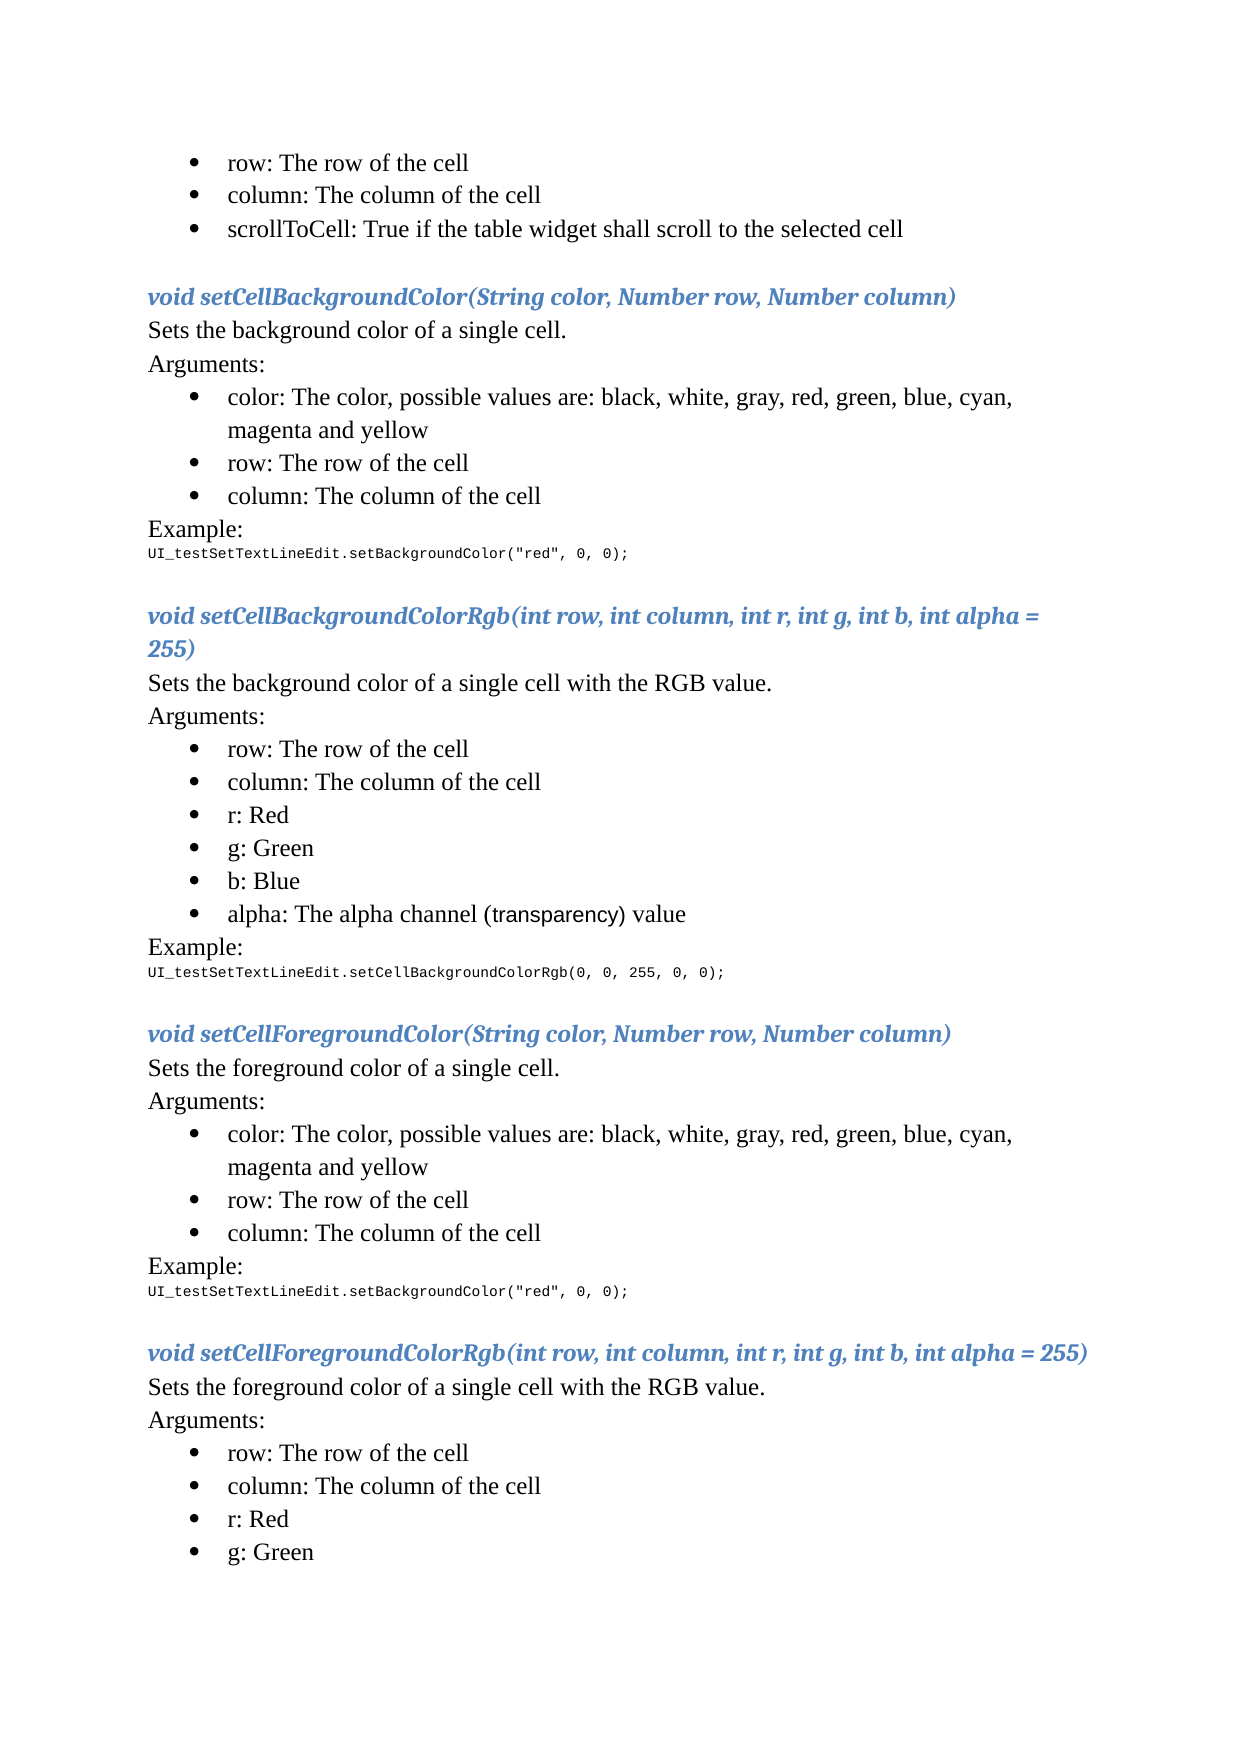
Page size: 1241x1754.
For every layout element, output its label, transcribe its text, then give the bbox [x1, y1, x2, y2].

text Sets the foreground color of a single cell. [148, 1053, 1093, 1082]
list column: The column of the cell [190, 1471, 1093, 1500]
text Sets the background color of a single cell. [148, 316, 1093, 344]
list alpha: The alpha channel (transparency) value [190, 899, 1093, 928]
subtitle void setCellForegroundColor(String color, Number row, Number column) [148, 1020, 1093, 1048]
list row: The row of the cell [190, 148, 1093, 176]
text Sets the background color of a single cell with the RGB value. [148, 668, 1093, 696]
text Sets the foreground color of a single cell with the RGB value. [148, 1372, 1093, 1401]
text Arguments: [148, 701, 1093, 729]
list scrollToCell: True if the table widget shall scroll to the selected cell [190, 214, 1093, 242]
text Arguments: [148, 1405, 1093, 1434]
text Example: [148, 1251, 1093, 1280]
subtitle void setCellForegroundColorRgb(int row, int column, int r, int g, int b, int alpha = 255) [148, 1339, 1093, 1368]
list g: Green [190, 833, 1093, 862]
list row: The row of the cell [190, 1438, 1093, 1467]
list r: Red [190, 800, 1093, 828]
list row: The row of the cell [190, 734, 1093, 762]
list r: Red [190, 1504, 1093, 1533]
subtitle void setCellBackgroundColor(String color, Number row, Number column) [148, 283, 1093, 311]
list column: The column of the cell [190, 481, 1093, 509]
text Arguments: [148, 1086, 1093, 1114]
text Arguments: [148, 349, 1093, 377]
list b: Blue [190, 866, 1093, 894]
list column: The column of the cell [190, 1218, 1093, 1247]
list g: Green [190, 1537, 1093, 1566]
list color: The color, possible values are: black, white, gray, red, green, blue, cyan, magenta and yellow [190, 382, 1093, 443]
list column: The column of the cell [190, 767, 1093, 796]
list row: The row of the cell [190, 448, 1093, 476]
text Example: [148, 514, 1093, 542]
text UI_testSetTextLineEdit.setBackgroundColor("red", 0, 0); [148, 547, 1093, 563]
list row: The row of the cell [190, 1185, 1093, 1214]
subtitle void setCellBackgroundColorRgb(int row, int column, int r, int g, int b, int alpha = 255) [148, 602, 1093, 663]
text UI_testSetTextLineEdit.setCellBackgroundColorRgb(0, 0, 255, 0, 0); [148, 965, 1093, 981]
list color: The color, possible values are: black, white, gray, red, green, blue, cyan, magenta and yellow [190, 1119, 1093, 1181]
text Example: [148, 932, 1093, 961]
list column: The column of the cell [190, 181, 1093, 209]
text UI_testSetTextLineEdit.setBackgroundColor("red", 0, 0); [148, 1284, 1093, 1301]
